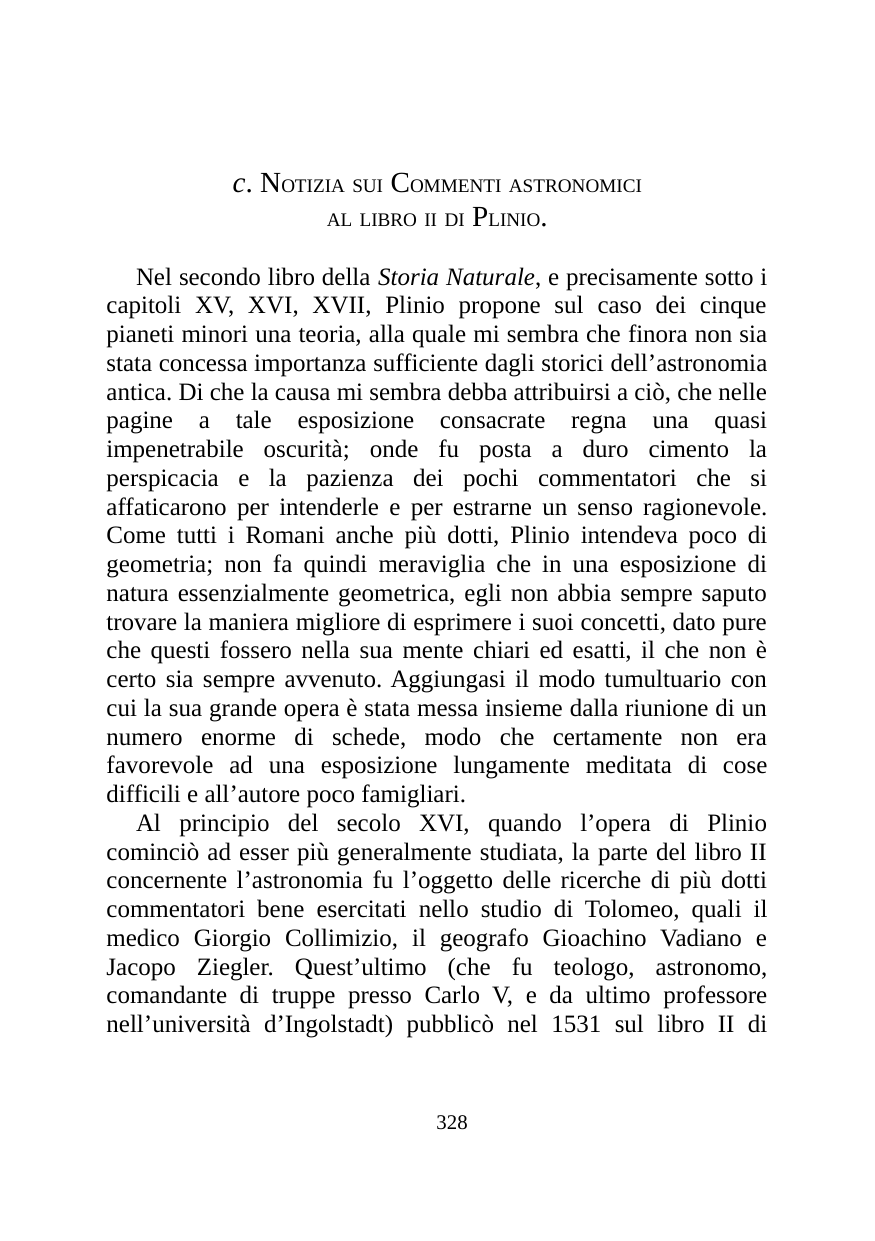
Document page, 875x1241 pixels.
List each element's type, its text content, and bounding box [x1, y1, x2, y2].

text Al principio del secolo XVI, quando l’opera di Plinio cominciò ad esser più generalmente studiata, la parte del libro II concernente l’astronomia fu l’oggetto delle ricerche di più dotti commentatori bene esercitati nello studio di Tolomeo, quali il medico Giorgio Collimizio, il geografo Gioachino Vadiano e Jacopo Ziegler. Quest’ultimo (che fu teologo, astronomo, comandante di truppe presso Carlo V, e da ultimo professore nell’università d’Ingolstadt) pubblicò nel 1531 sul libro II di [106, 808, 768, 1038]
text Nel secondo libro della Storia Naturale, e precisamente sotto i capitoli XV, XVI, XVII, Plinio propone sul caso dei cinque pianeti minori una teoria, alla quale mi sembra che finora non sia stata concessa importanza sufficiente dagli storici dell’astronomia antica. Di che la causa mi sembra debba attribuirsi a ciò, che nelle pagine a tale esposizione consacrate regna una quasi impenetrabile oscurità; onde fu posta a duro cimento la perspicacia e la pazienza dei pochi commentatori che si affaticarono per intenderle e per estrarne un senso ragionevole. Come tutti i Romani anche più dotti, Plinio intendeva poco di geometria; non fa quindi meraviglia che in una esposizione di natura essenzialmente geometrica, egli non abbia sempre saputo trovare la maniera migliore di esprimere i suoi concetti, dato pure che questi fossero nella sua mente chiari ed esatti, il che non è certo sia sempre avvenuto. Aggiungasi il modo tumultuario con cui la sua grande opera è stata messa insieme dalla riunione di un numero enorme di schede, modo che certamente non era favorevole ad una esposizione lungamente meditata di cose difficili e all’autore poco famigliari. [106, 262, 768, 808]
text c. Notizia sui Commenti astronomici al libro ii di Plinio. [106, 165, 768, 232]
